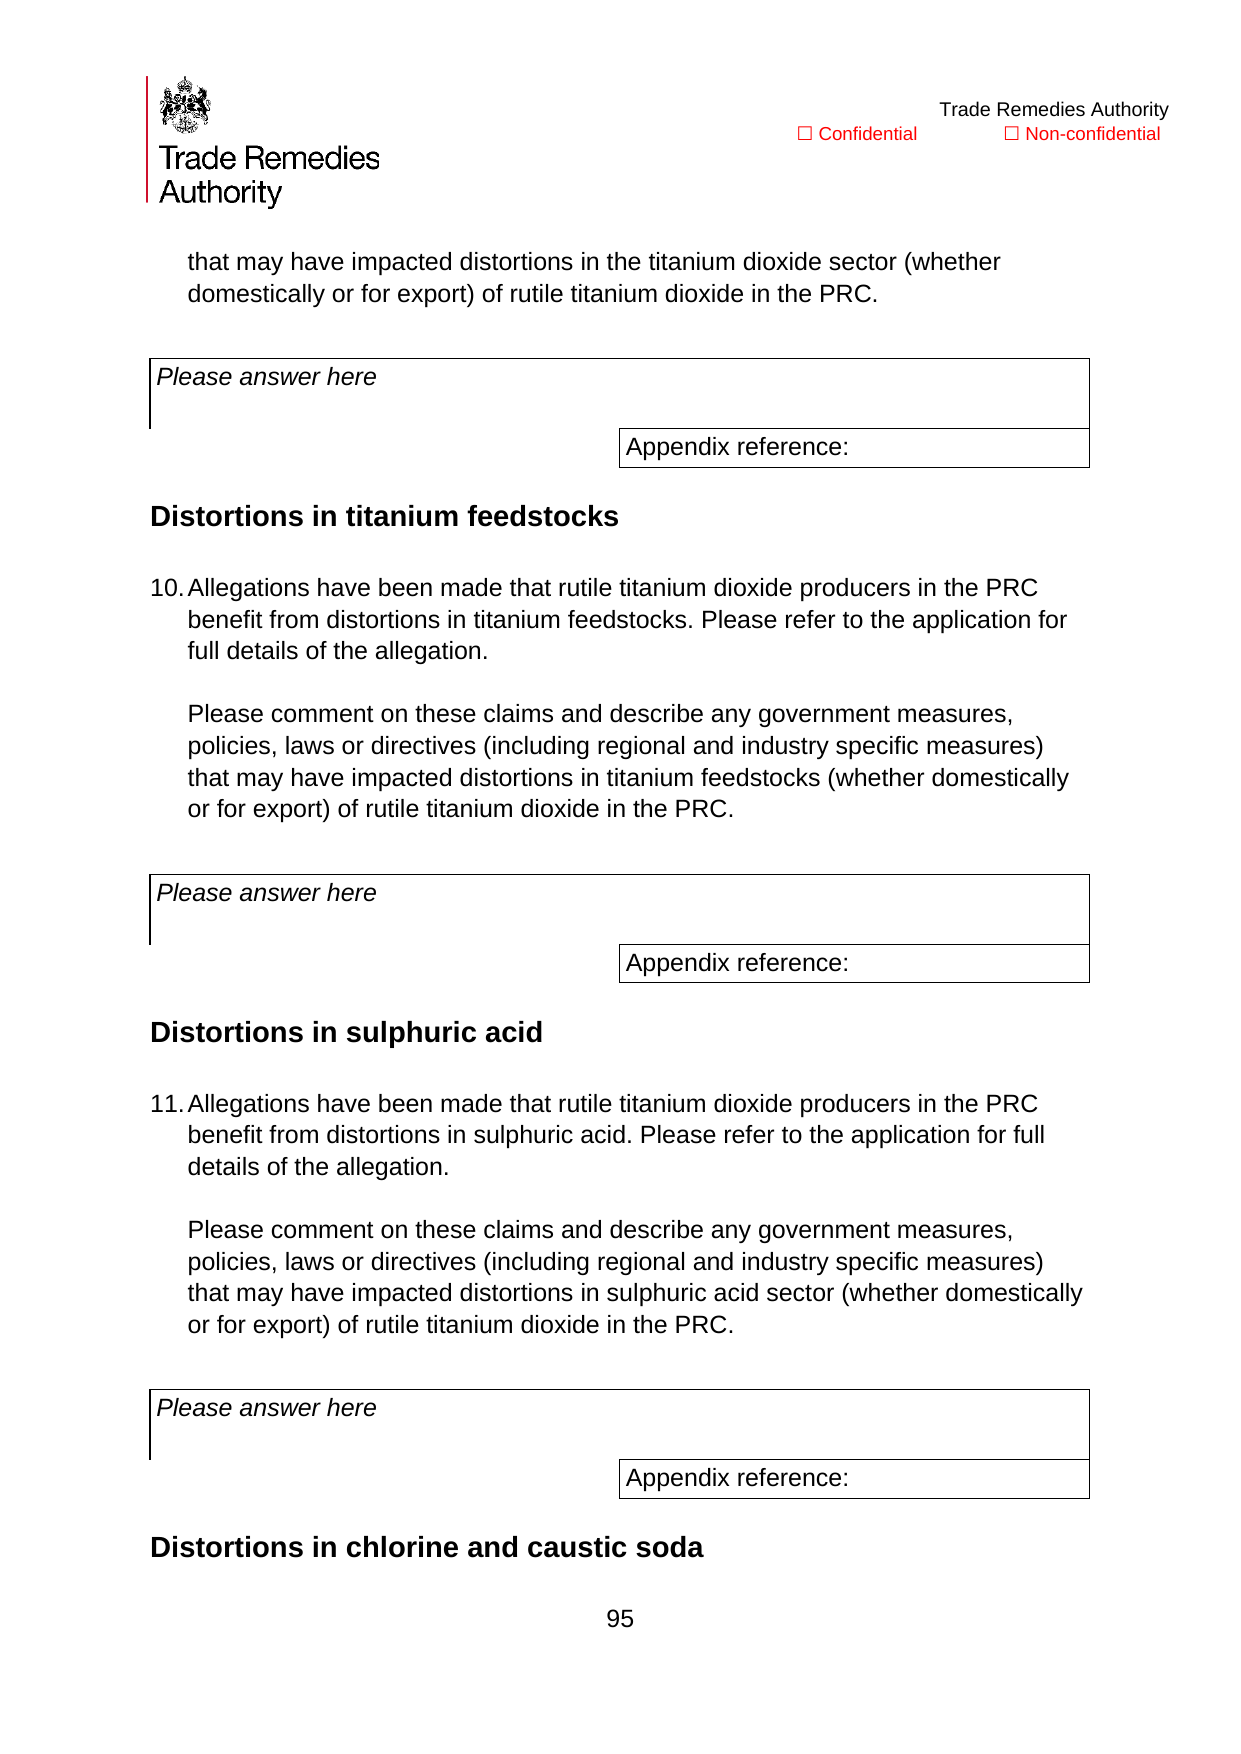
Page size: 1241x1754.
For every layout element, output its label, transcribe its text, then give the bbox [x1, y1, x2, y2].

list Please comment on these claims and describe any government measures, policies, laws or directives (including regional and industry specific measures) that may have impacted distortions in titanium feedstocks (whether domestically or for export) of rutile titanium dioxide in the PRC. [187, 699, 1090, 823]
table_cell Appendix reference: [620, 945, 1089, 982]
table_header Please answer here [151, 875, 1089, 944]
list Please comment on these claims and describe any government measures, policies, laws or directives (including regional and industry specific measures) that may have impacted distortions in sulphuric acid sector (whether domestically or for export) of rutile titanium dioxide in the PRC. [187, 1215, 1090, 1338]
text Distortions in chlorine and caustic soda [150, 1530, 1090, 1564]
table_cell [150, 429, 619, 467]
table_cell Appendix reference: [620, 429, 1089, 467]
table_cell [150, 1460, 619, 1498]
text Distortions in sulphuric acid [150, 1015, 1090, 1048]
list that may have impacted distortions in the titanium dioxide sector (whether domestically or for export) of rutile titanium dioxide in the PRC. [187, 247, 1090, 307]
table_cell Appendix reference: [620, 1460, 1089, 1498]
table_cell [150, 945, 619, 982]
list Allegations have been made that rutile titanium dioxide producers in the PRC benefit from distortions in titanium feedstocks. Please refer to the application for full details of the allegation. [150, 573, 1090, 665]
table_header Please answer here [151, 359, 1089, 428]
list Allegations have been made that rutile titanium dioxide producers in the PRC benefit from distortions in sulphuric acid. Please refer to the application for full details of the allegation. [150, 1089, 1090, 1181]
table_header Please answer here [151, 1390, 1089, 1459]
text Distortions in titanium feedstocks [150, 499, 1090, 533]
